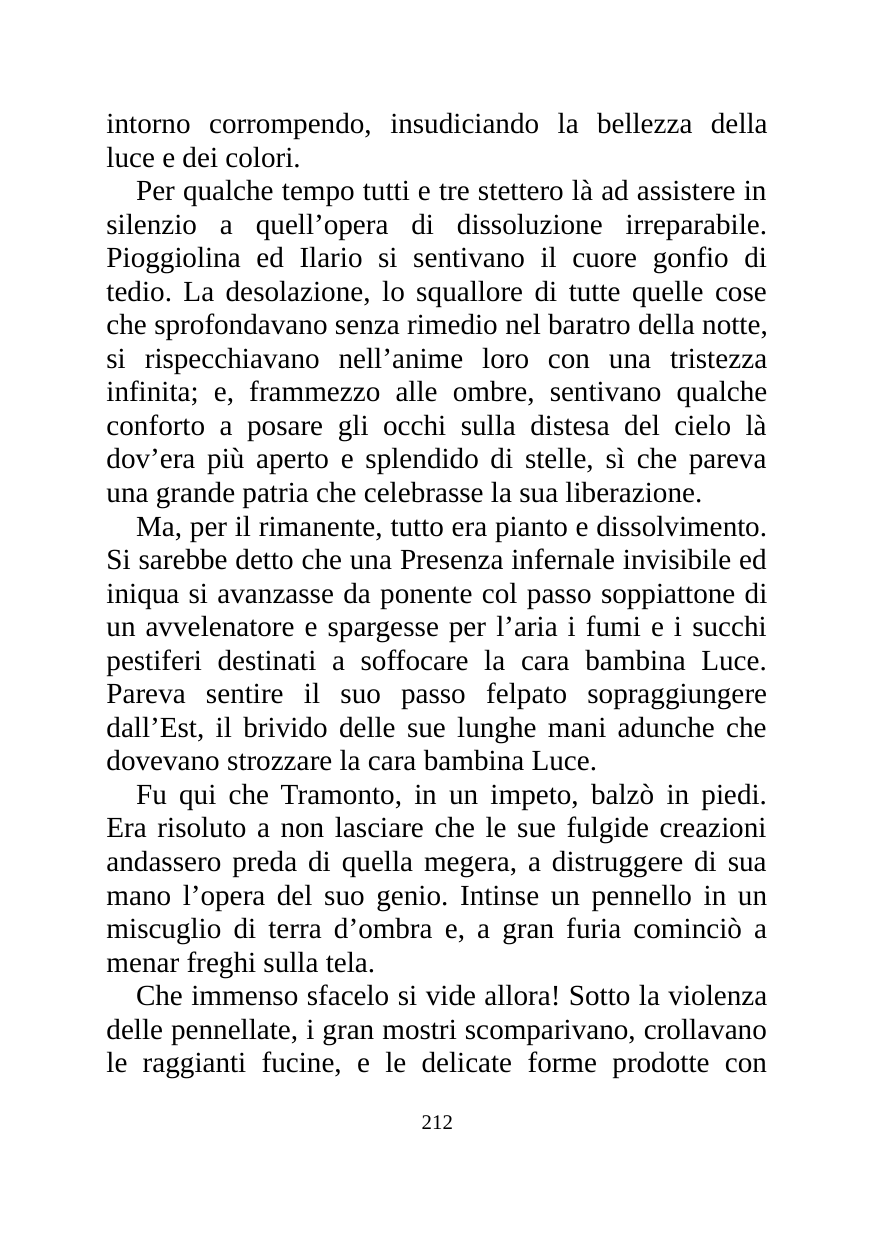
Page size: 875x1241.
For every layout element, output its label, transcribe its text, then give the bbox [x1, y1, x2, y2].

text intorno corrompendo, insudiciando la bellezza della luce e dei colori. [106, 106, 768, 173]
text Che immenso sfacelo si vide allora! Sotto la violenza delle pennellate, i gran mostri scomparivano, crollavano le raggianti fucine, e le delicate forme prodotte con [106, 978, 768, 1079]
text Ma, per il rimanente, tutto era pianto e dissolvimento. Si sarebbe detto che una Presenza infernale invisibile ed iniqua si avanzasse da ponente col passo soppiattone di un avvelenatore e spargesse per l’aria i fumi e i succhi pestiferi destinati a soffocare la cara bambina Luce. Pareva sentire il suo passo felpato sopraggiungere dall’Est, il brivido delle sue lunghe mani adunche che dovevano strozzare la cara bambina Luce. [106, 509, 768, 777]
text Fu qui che Tramonto, in un impeto, balzò in piedi. Era risoluto a non lasciare che le sue fulgide creazioni andassero preda di quella megera, a distruggere di sua mano l’opera del suo genio. Intinse un pennello in un miscuglio di terra d’ombra e, a gran furia cominciò a menar freghi sulla tela. [106, 777, 768, 978]
text Per qualche tempo tutti e tre stettero là ad assistere in silenzio a quell’opera di dissoluzione irreparabile. Pioggiolina ed Ilario si sentivano il cuore gonfio di tedio. La desolazione, lo squallore di tutte quelle cose che sprofondavano senza rimedio nel baratro della notte, si rispecchiavano nell’anime loro con una tristezza infinita; e, frammezzo alle ombre, sentivano qualche conforto a posare gli occhi sulla distesa del cielo là dov’era più aperto e splendido di stelle, sì che pareva una grande patria che celebrasse la sua liberazione. [106, 173, 768, 509]
